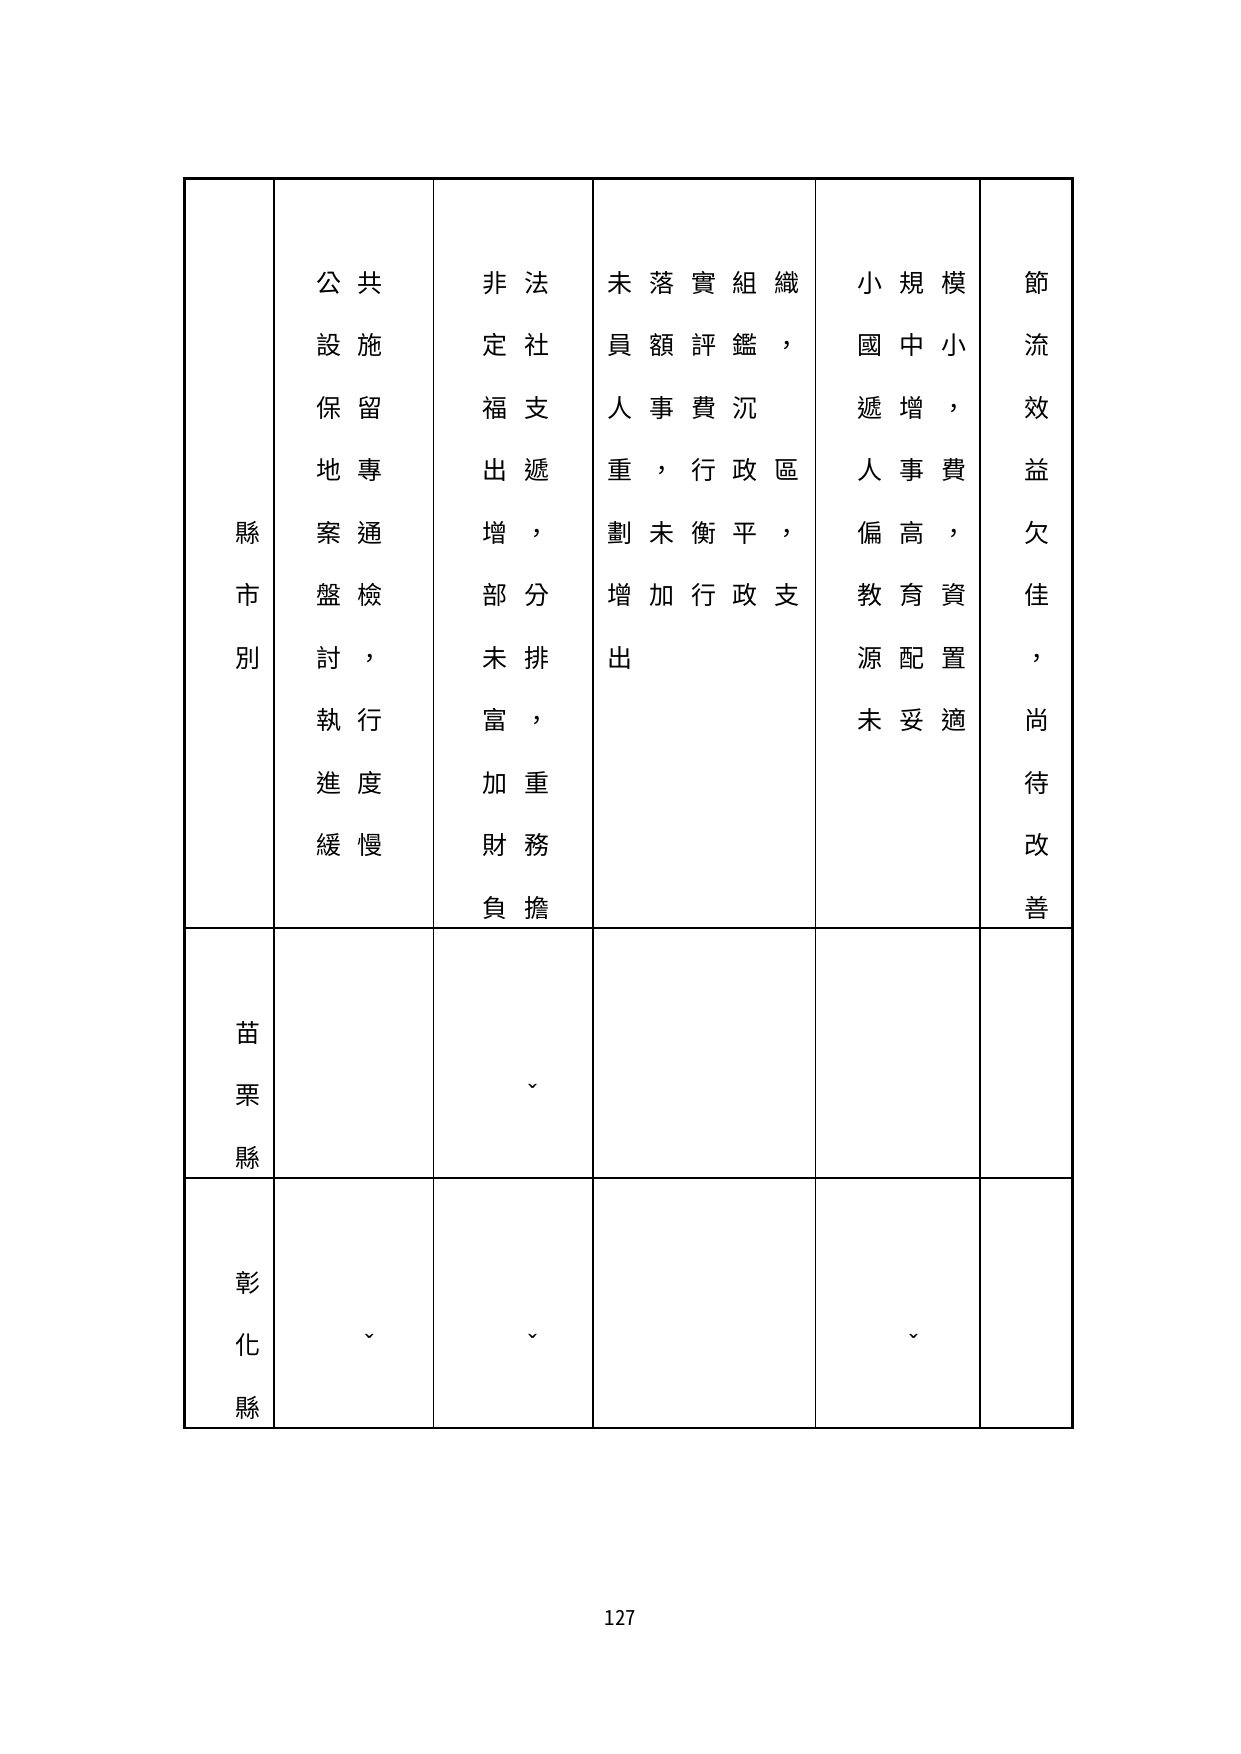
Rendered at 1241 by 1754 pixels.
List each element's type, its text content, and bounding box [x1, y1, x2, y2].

table_header 節流效益欠佳，尚待改善 [981, 180, 1071, 927]
table_cell 苗栗縣 [186, 929, 273, 1177]
table_cell ˇ [275, 1179, 433, 1427]
table_header 小規模國中小遞增，人事費偏高，教育資源配置未妥適 [816, 180, 979, 927]
table_cell [981, 1179, 1071, 1427]
table_cell [594, 929, 815, 1177]
table_header 未落實組織員額評鑑，人事費沉重，行政區劃未衡平，增加行政支出 [594, 180, 815, 927]
table_cell 彰化縣 [186, 1179, 273, 1427]
table_cell ˇ [816, 1179, 979, 1427]
table_cell ˇ [434, 929, 592, 1177]
table_header 非法定社福支出遞增，部分未排富，加重財務負擔 [434, 180, 592, 927]
table_cell [981, 929, 1071, 1177]
table_cell ˇ [434, 1179, 592, 1427]
table_cell [816, 929, 979, 1177]
table_cell [594, 1179, 815, 1427]
table_header 縣市別 [186, 180, 273, 927]
table_header 公共設施保留地專案通盤檢討，執行進度緩慢 [275, 180, 433, 927]
table_cell [275, 929, 433, 1177]
